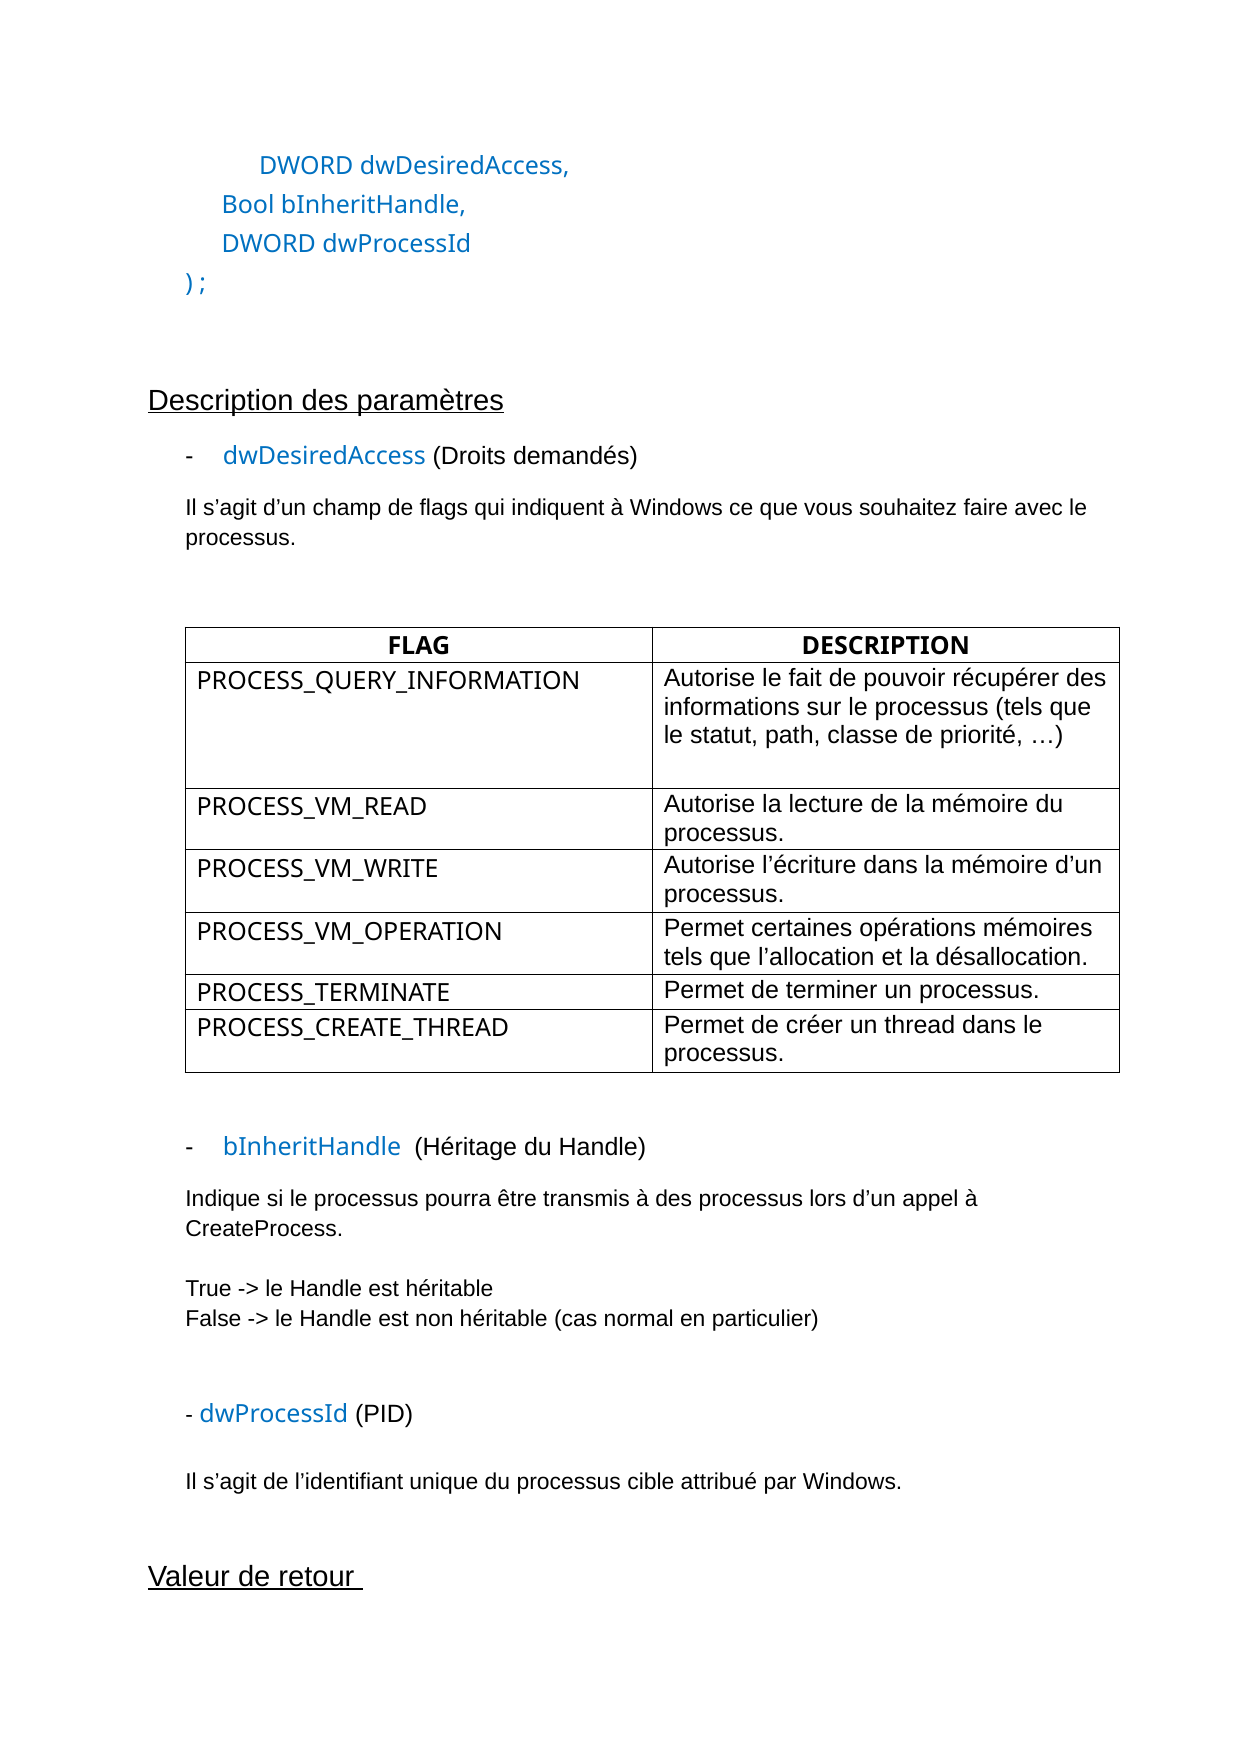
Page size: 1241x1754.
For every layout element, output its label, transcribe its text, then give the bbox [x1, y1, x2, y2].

table_cell PROCESS_VM_OPERATION [186, 913, 652, 973]
table_cell Permet de terminer un processus. [653, 975, 1119, 1009]
list bInheritHandle (Héritage du Handle) [185, 1129, 1093, 1163]
text Valeur de retour [148, 1559, 1093, 1592]
text Bool bInheritHandle, [221, 187, 1093, 221]
text - dwProcessId (PID) [148, 1396, 1093, 1430]
text Il s’agit d’un champ de flags qui indiquent à Windows ce que vous souhaitez faire avec le processus. [185, 494, 1093, 550]
text DWORD dwDesiredAccess, [185, 148, 1093, 182]
table_cell Autorise le fait de pouvoir récupérer des informations sur le processus (tels que le statut, path, classe de priorité, …) [653, 663, 1119, 788]
table_cell PROCESS_TERMINATE [186, 975, 652, 1009]
table_cell PROCESS_VM_READ [186, 789, 652, 849]
list dwDesiredAccess (Droits demandés) [185, 438, 1093, 472]
text DWORD dwProcessId [221, 226, 1093, 260]
text Description des paramètres [148, 383, 1093, 416]
text Il s’agit de l’identifiant unique du processus cible attribué par Windows. [148, 1468, 1093, 1494]
table_cell Permet certaines opérations mémoires tels que l’allocation et la désallocation. [653, 913, 1119, 973]
table_cell Autorise l’écriture dans la mémoire d’un processus. [653, 850, 1119, 912]
table_header DESCRIPTION [653, 628, 1119, 662]
table_cell PROCESS_CREATE_THREAD [186, 1010, 652, 1072]
table_cell Permet de créer un thread dans le processus. [653, 1010, 1119, 1072]
text Indique si le processus pourra être transmis à des processus lors d’un appel à CreateProcess. [185, 1184, 1093, 1241]
table_cell PROCESS_VM_WRITE [186, 850, 652, 912]
table_header FLAG [186, 628, 652, 662]
table_cell Autorise la lecture de la mémoire du processus. [653, 789, 1119, 849]
text True -> le Handle est héritable [185, 1275, 1093, 1301]
text ) ; [185, 265, 1093, 299]
table_cell PROCESS_QUERY_INFORMATION [186, 663, 652, 788]
text False -> le Handle est non héritable (cas normal en particulier) [185, 1305, 1093, 1332]
